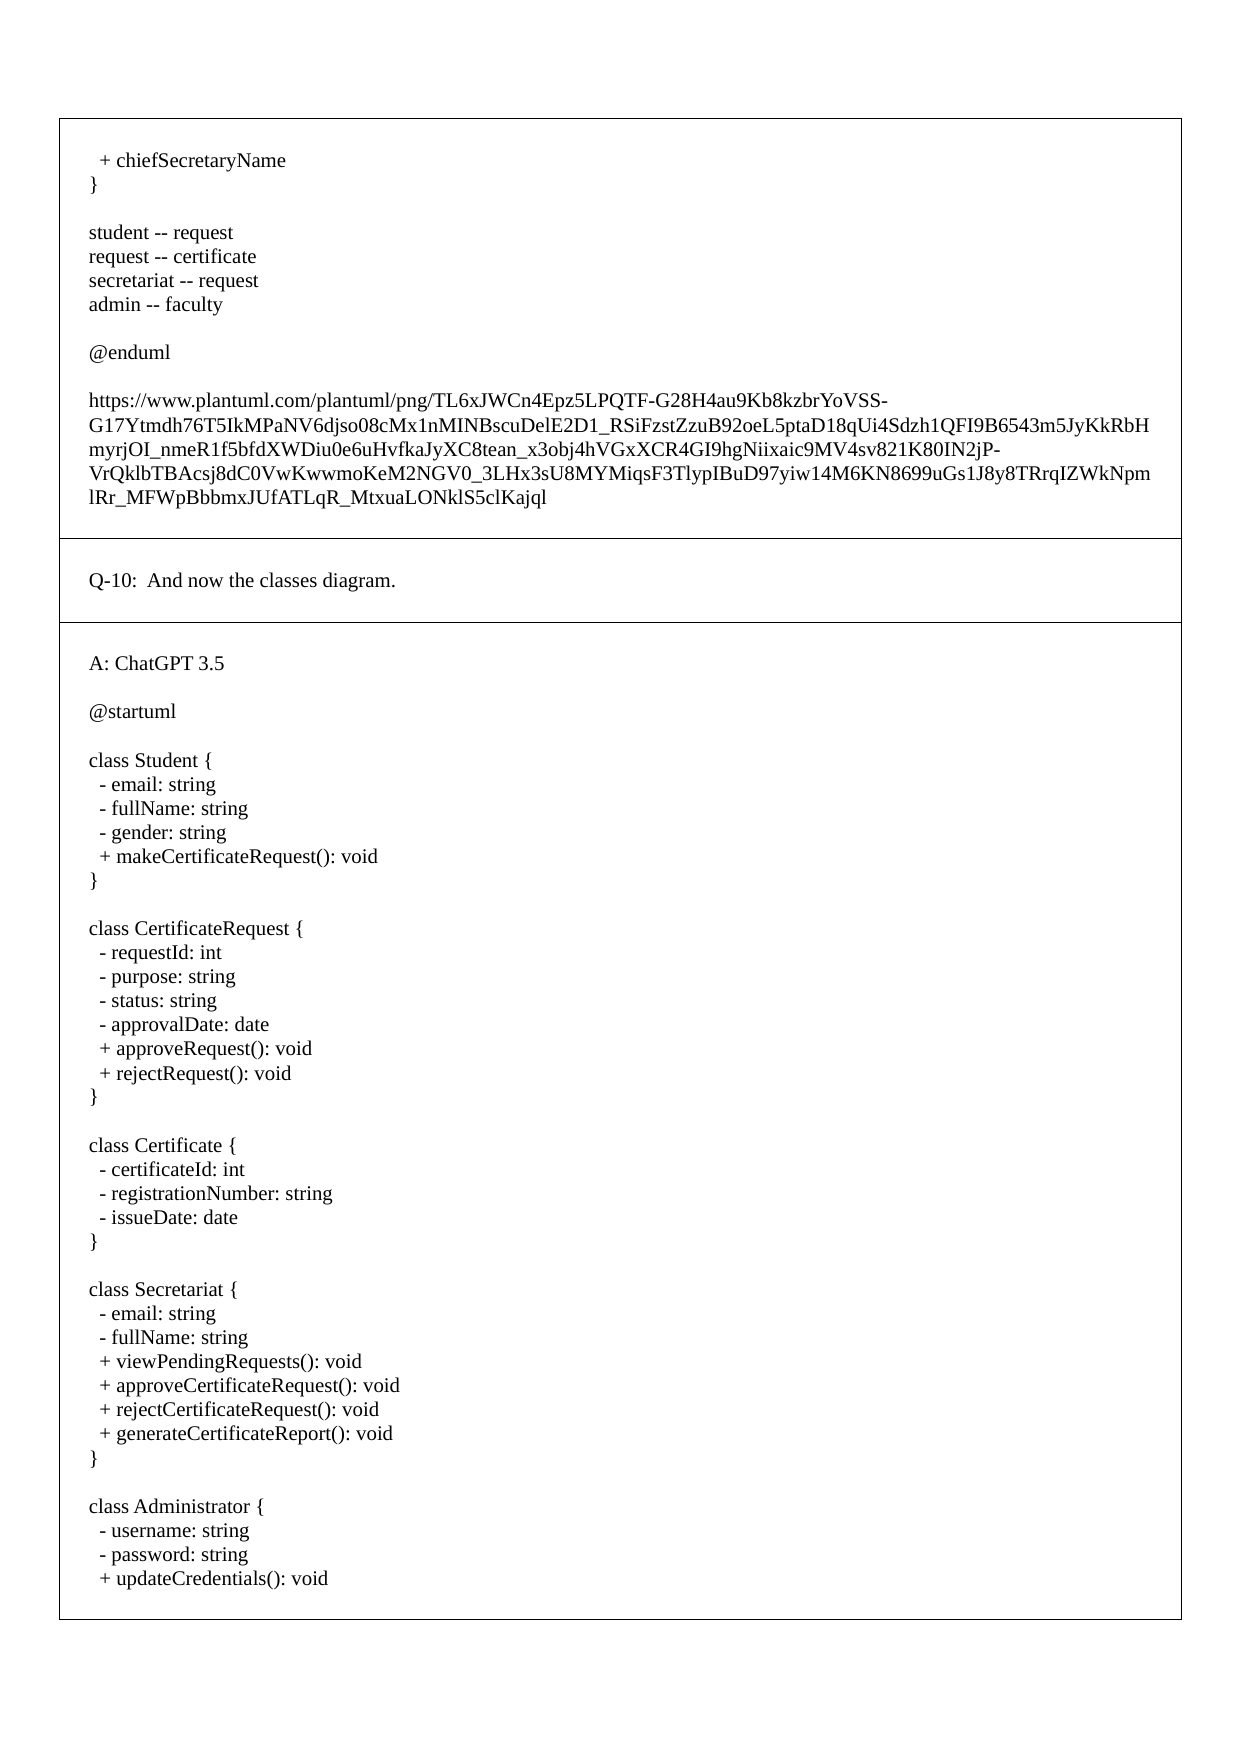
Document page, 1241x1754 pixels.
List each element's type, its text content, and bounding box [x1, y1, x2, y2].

table_cell Q-10: And now the classes diagram. [60, 539, 1181, 622]
table_cell + chiefSecretaryName } student -- request request -- certificate secretariat -- request admin -- faculty @enduml https://www.plantuml.com/plantuml/png/TL6xJWCn4Epz5LPQTF-G28H4au9Kb8kzbrYoVSS-G17Ytmdh76T5IkMPaNV6djso08cMx1nMINBscuDelE2D1_RSiFzstZzuB92oeL5ptaD18qUi4Sdzh1QFI9B6543m5JyKkRbHmyrjOI_nmeR1f5bfdXWDiu0e6uHvfkaJyXC8tean_x3obj4hVGxXCR4GI9hgNiixaic9MV4sv821K80IN2jP-VrQklbTBAcsj8dC0VwKwwmoKeM2NGV0_3LHx3sU8MYMiqsF3TlypIBuD97yiw14M6KN8699uGs1J8y8TRrqIZWkNpmlRr_MFWpBbbmxJUfATLqR_MtxuaLONklS5clKajql [60, 119, 1181, 538]
table_cell A: ChatGPT 3.5 @startuml class Student { - email: string - fullName: string - gender: string + makeCertificateRequest(): void } class CertificateRequest { - requestId: int - purpose: string - status: string - approvalDate: date + approveRequest(): void + rejectRequest(): void } class Certificate { - certificateId: int - registrationNumber: string - issueDate: date } class Secretariat { - email: string - fullName: string + viewPendingRequests(): void + approveCertificateRequest(): void + rejectCertificateRequest(): void + generateCertificateReport(): void } class Administrator { - username: string - password: string + updateCredentials(): void [60, 623, 1181, 1619]
